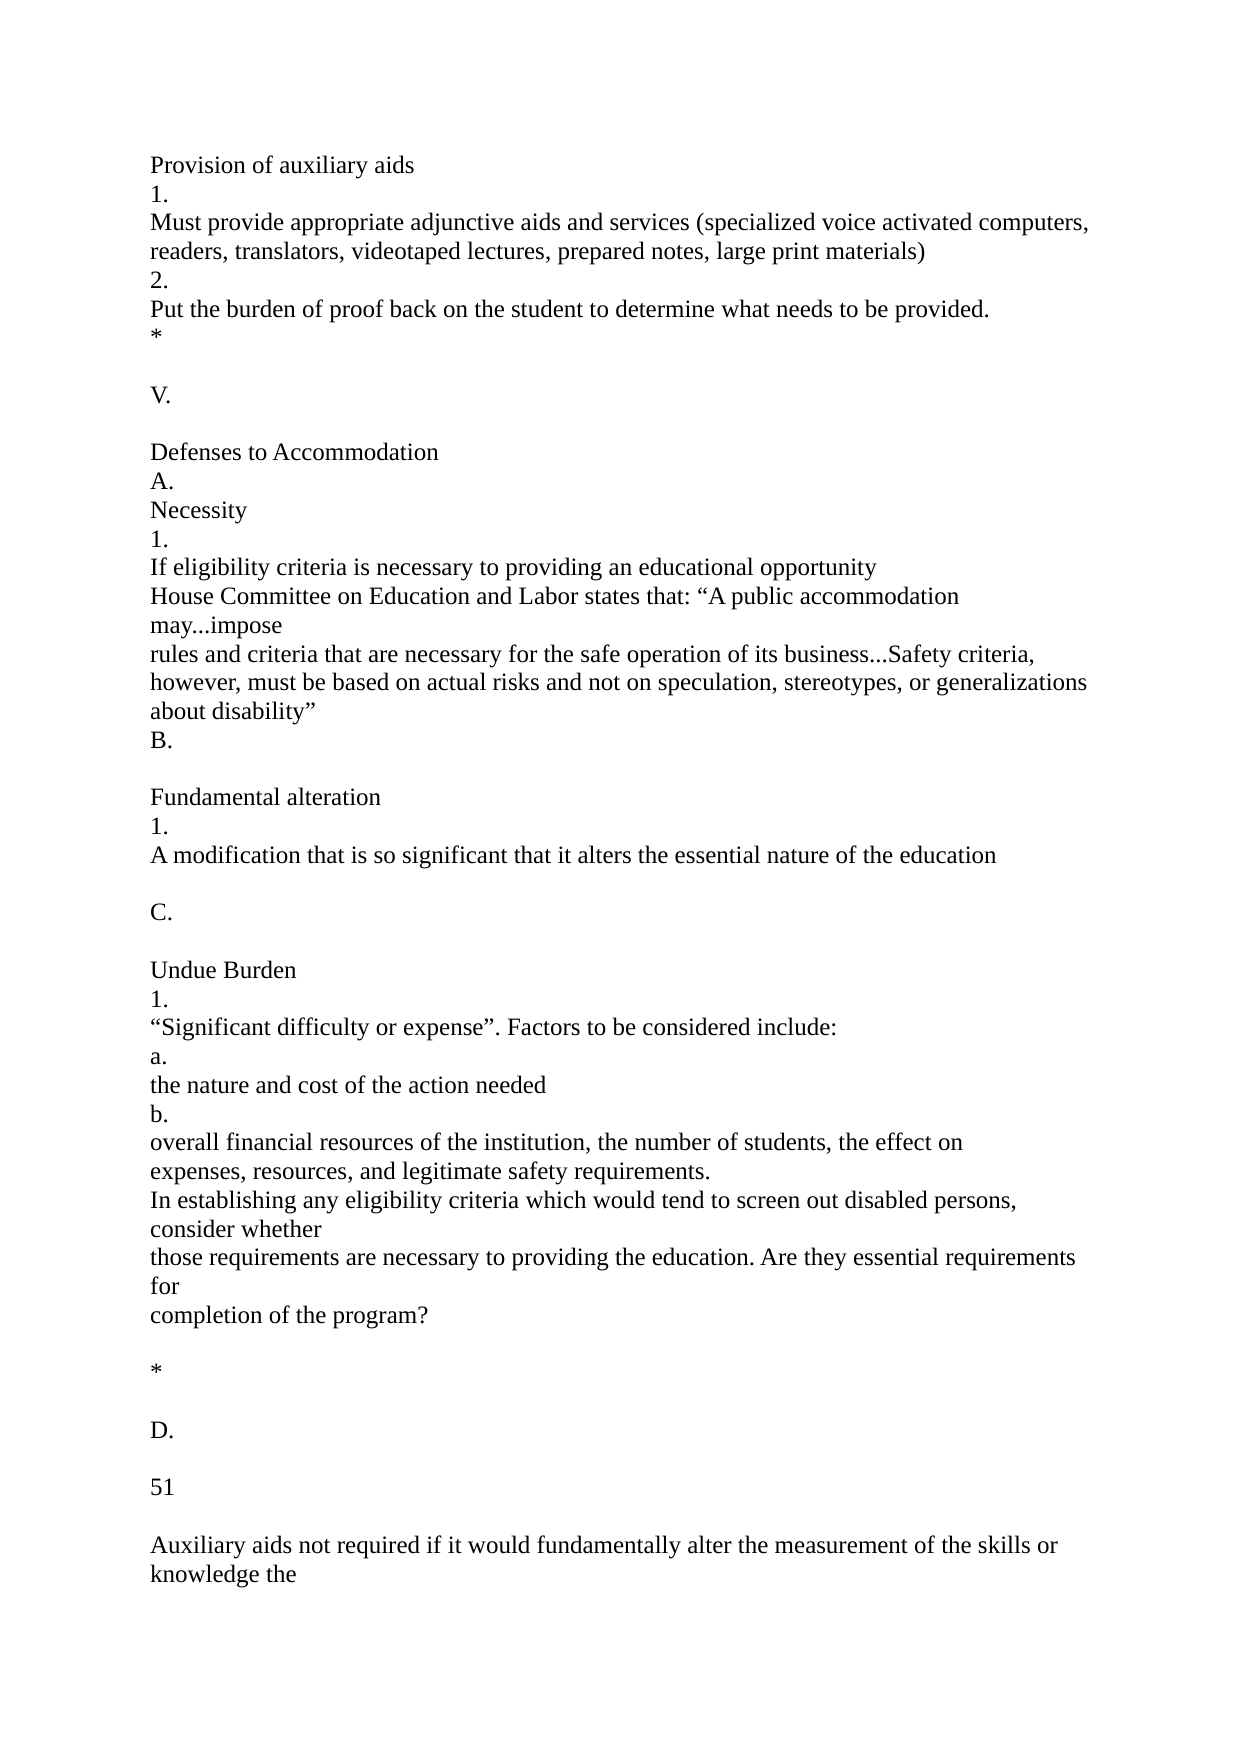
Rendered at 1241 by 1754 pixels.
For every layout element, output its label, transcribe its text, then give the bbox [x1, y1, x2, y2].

text 2. [150, 265, 1090, 294]
text House Committee on Education and Labor states that: “A public accommodation may...impose [150, 581, 1090, 639]
text Provision of auxiliary aids [150, 150, 1090, 179]
text A. [150, 466, 1090, 495]
text a. [150, 1041, 1090, 1070]
text about disability” [150, 696, 1090, 725]
text 1. [150, 179, 1090, 207]
text Necessity [150, 495, 1090, 524]
text * [150, 322, 1090, 351]
text expenses, resources, and legitimate safety requirements. [150, 1156, 1090, 1185]
text 1. [150, 984, 1090, 1012]
text A modification that is so significant that it alters the essential nature of the education [150, 840, 1090, 869]
text Undue Burden [150, 955, 1090, 984]
text “Significant difficulty or expense”. Factors to be considered include: [150, 1012, 1090, 1041]
text 1. [150, 524, 1090, 552]
text those requirements are necessary to providing the education. Are they essential requirements for [150, 1242, 1090, 1300]
text b. [150, 1099, 1090, 1127]
text rules and criteria that are necessary for the safe operation of its business...Safety criteria, [150, 639, 1090, 667]
text In establishing any eligibility criteria which would tend to screen out disabled persons, consider whether [150, 1185, 1090, 1242]
text the nature and cost of the action needed [150, 1070, 1090, 1099]
text readers, translators, videotaped lectures, prepared notes, large print materials) [150, 236, 1090, 265]
text Fundamental alteration [150, 782, 1090, 811]
text Put the burden of proof back on the student to determine what needs to be provided. [150, 294, 1090, 322]
text C. [150, 897, 1090, 926]
text Defenses to Accommodation [150, 437, 1090, 466]
text 51 [150, 1472, 1090, 1501]
text Must provide appropriate adjunctive aids and services (specialized voice activated computers, [150, 207, 1090, 236]
text V. [150, 380, 1090, 409]
text 1. [150, 811, 1090, 840]
text * [150, 1357, 1090, 1386]
text completion of the program? [150, 1300, 1090, 1329]
text Auxiliary aids not required if it would fundamentally alter the measurement of the skills or knowledge the [150, 1530, 1090, 1587]
text If eligibility criteria is necessary to providing an educational opportunity [150, 552, 1090, 581]
text however, must be based on actual risks and not on speculation, stereotypes, or generalizations [150, 667, 1090, 696]
text D. [150, 1415, 1090, 1444]
text overall financial resources of the institution, the number of students, the effect on [150, 1127, 1090, 1156]
text B. [150, 725, 1090, 754]
